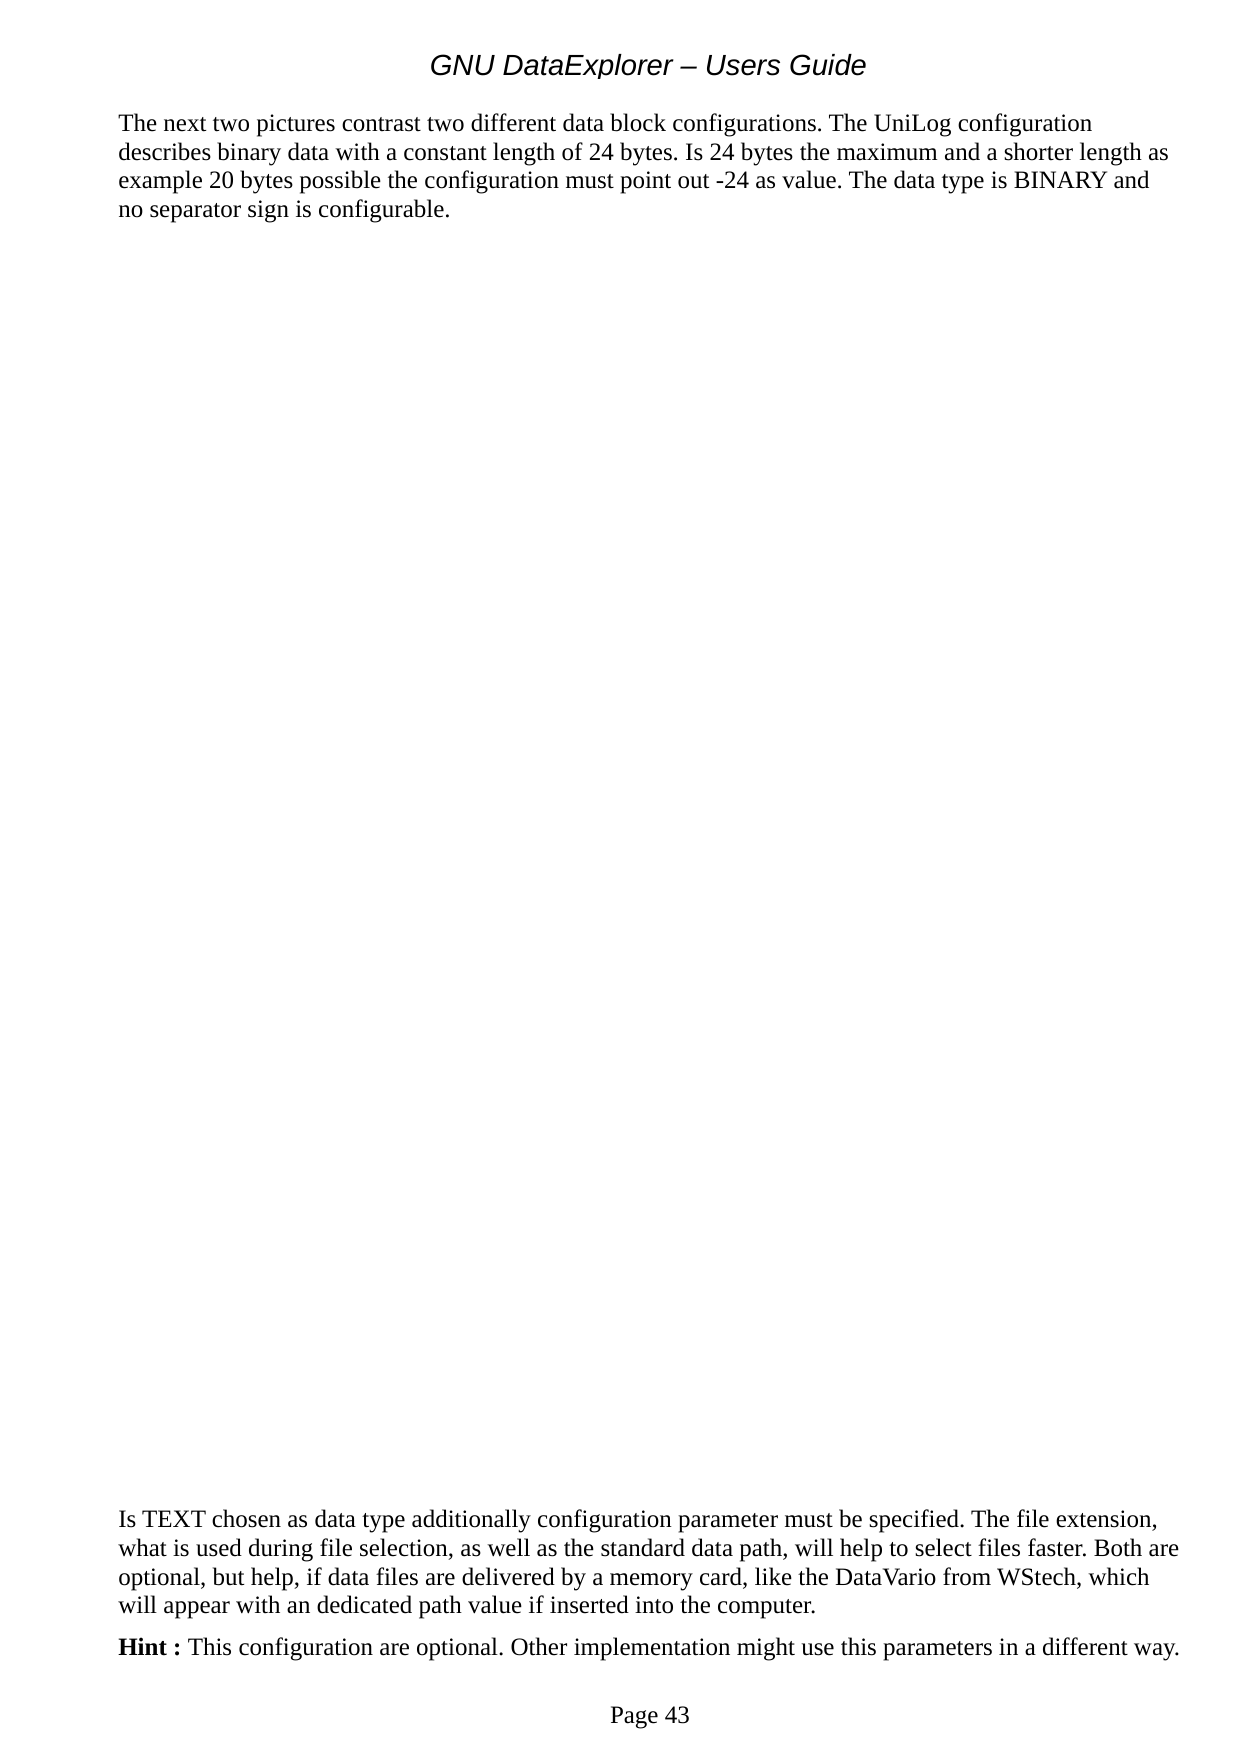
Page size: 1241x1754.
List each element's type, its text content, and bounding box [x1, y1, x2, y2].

text Hint : This configuration are optional. Other implementation might use this parameters in a different way. [118, 1632, 1181, 1660]
text The next two pictures contrast two different data block configurations. The UniLog configuration describes binary data with a constant length of 24 bytes. Is 24 bytes the maximum and a shorter length as example 20 bytes possible the configuration must point out -24 as value. The data type is BINARY and no separator sign is configurable. Is TEXT chosen as data type additionally configuration parameter must be specified. The file extension, what is used during file selection, as well as the standard data path, will help to select files faster. Both are optional, but help, if data files are delivered by a memory card, like the DataVario from WStech, which will appear with an dedicated path value if inserted into the computer. [118, 108, 1181, 1619]
